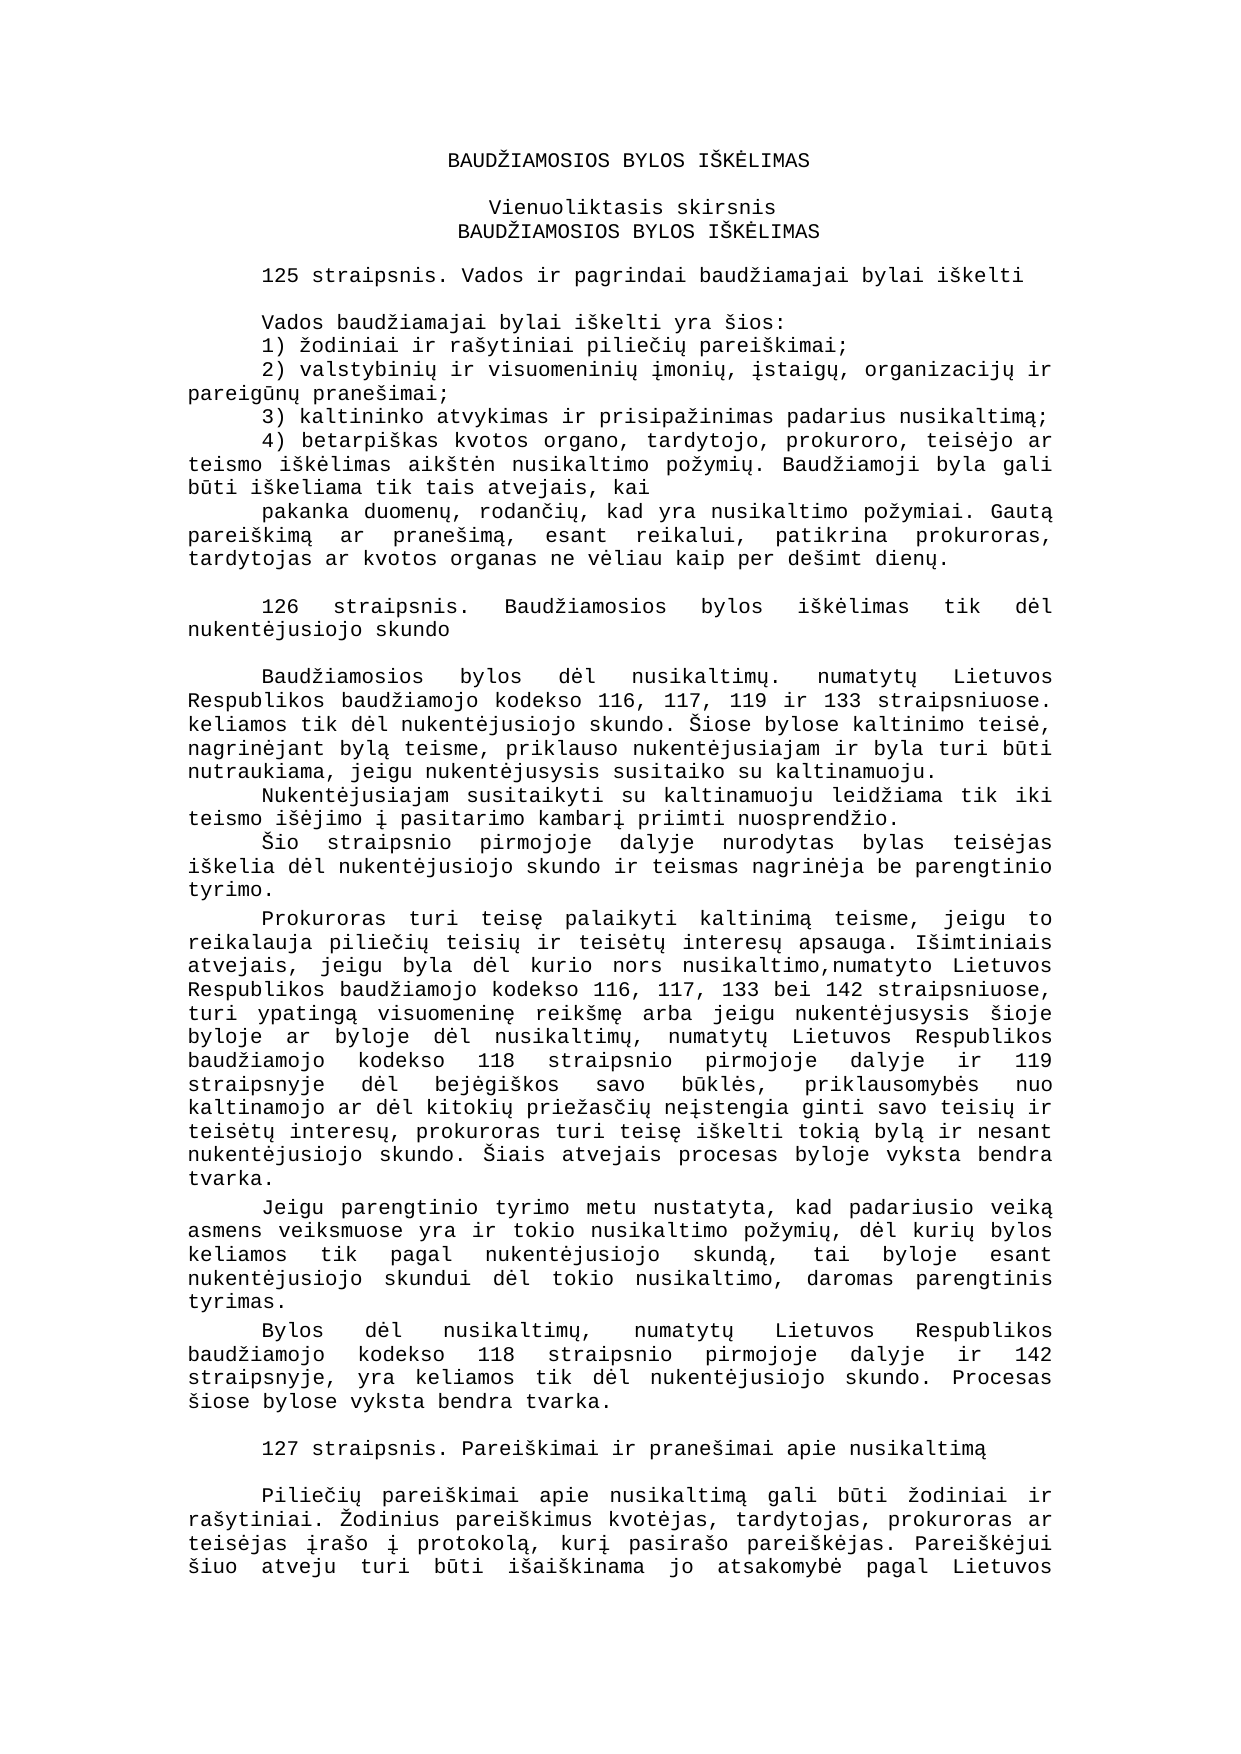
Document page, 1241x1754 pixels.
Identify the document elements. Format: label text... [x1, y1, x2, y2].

text Vienuoliktasis skirsnis [224, 197, 1053, 221]
text 4) betarpiškas kvotos organo, tardytojo, prokuroro, teisėjo ar teismo iškėlimas aikštėn nusikaltimo požymių. Baudžiamoji byla gali būti iškeliama tik tais atvejais, kai [187, 430, 1053, 501]
text Bylos dėl nusikaltimų, numatytų Lietuvos Respublikos baudžiamojo kodekso 118 straipsnio pirmojoje dalyje ir 142 straipsnyje, yra keliamos tik dėl nukentėjusiojo skundo. Procesas šiose bylose vyksta bendra tvarka. [187, 1320, 1053, 1414]
text Prokuroras turi teisę palaikyti kaltinimą teisme, jeigu to reikalauja piliečių teisių ir teisėtų interesų apsauga. Išimtiniais atvejais, jeigu byla dėl kurio nors nusikaltimo,numatyto Lietuvos Respublikos baudžiamojo kodekso 116, 117, 133 bei 142 straipsniuose, turi ypatingą visuomeninę reikšmę arba jeigu nukentėjusysis šioje byloje ar byloje dėl nusikaltimų, numatytų Lietuvos Respublikos baudžiamojo kodekso 118 straipsnio pirmojoje dalyje ir 119 straipsnyje dėl bejėgiškos savo būklės, priklausomybės nuo kaltinamojo ar dėl kitokių priežasčių neįstengia ginti savo teisių ir teisėtų interesų, prokuroras turi teisę iškelti tokią bylą ir nesant nukentėjusiojo skundo. Šiais atvejais procesas byloje vyksta bendra tvarka. [187, 908, 1053, 1192]
text 126 straipsnis. Baudžiamosios bylos iškėlimas tik dėl nukentėjusiojo skundo [187, 596, 1053, 643]
text Jeigu parengtinio tyrimo metu nustatyta, kad padariusio veiką asmens veiksmuose yra ir tokio nusikaltimo požymių, dėl kurių bylos keliamos tik pagal nukentėjusiojo skundą, tai byloje esant nukentėjusiojo skundui dėl tokio nusikaltimo, daromas parengtinis tyrimas. [187, 1197, 1053, 1315]
text Šio straipsnio pirmojoje dalyje nurodytas bylas teisėjas iškelia dėl nukentėjusiojo skundo ir teismas nagrinėja be parengtinio tyrimo. [187, 832, 1053, 903]
text Nukentėjusiajam susitaikyti su kaltinamuoju leidžiama tik iki teismo išėjimo į pasitarimo kambarį priimti nuosprendžio. [187, 785, 1053, 832]
text Baudžiamosios bylos dėl nusikaltimų. numatytų Lietuvos Respublikos baudžiamojo kodekso 116, 117, 119 ir 133 straipsniuose. keliamos tik dėl nukentėjusiojo skundo. Šiose bylose kaltinimo teisė, nagrinėjant bylą teisme, priklauso nukentėjusiajam ir byla turi būti nutraukiama, jeigu nukentėjusysis susitaiko su kaltinamuoju. [187, 667, 1053, 785]
text BAUDŽIAMOSIOS BYLOS IŠKĖLIMAS [204, 150, 1053, 174]
text BAUDŽIAMOSIOS BYLOS IŠKĖLIMAS [224, 221, 1053, 244]
text 3) kaltininko atvykimas ir prisipažinimas padarius nusikaltimą; [187, 406, 1053, 430]
text 127 straipsnis. Pareiškimai ir pranešimai apie nusikaltimą [187, 1438, 1053, 1462]
text 1) žodiniai ir rašytiniai piliečių pareiškimai; [187, 336, 1053, 359]
text Vados baudžiamajai bylai iškelti yra šios: [187, 312, 1053, 336]
text 125 straipsnis. Vados ir pagrindai baudžiamajai bylai iškelti [187, 264, 1053, 288]
text pakanka duomenų, rodančių, kad yra nusikaltimo požymiai. Gautą pareiškimą ar pranešimą, esant reikalui, patikrina prokuroras, tardytojas ar kvotos organas ne vėliau kaip per dešimt dienų. [187, 501, 1053, 572]
text Piliečių pareiškimai apie nusikaltimą gali būti žodiniai ir rašytiniai. Žodinius pareiškimus kvotėjas, tardytojas, prokuroras ar teisėjas įrašo į protokolą, kurį pasirašo pareiškėjas. Pareiškėjui šiuo atveju turi būti išaiškinama jo atsakomybė pagal Lietuvos [187, 1486, 1053, 1580]
text 2) valstybinių ir visuomeninių įmonių, įstaigų, organizacijų ir pareigūnų pranešimai; [187, 359, 1053, 406]
